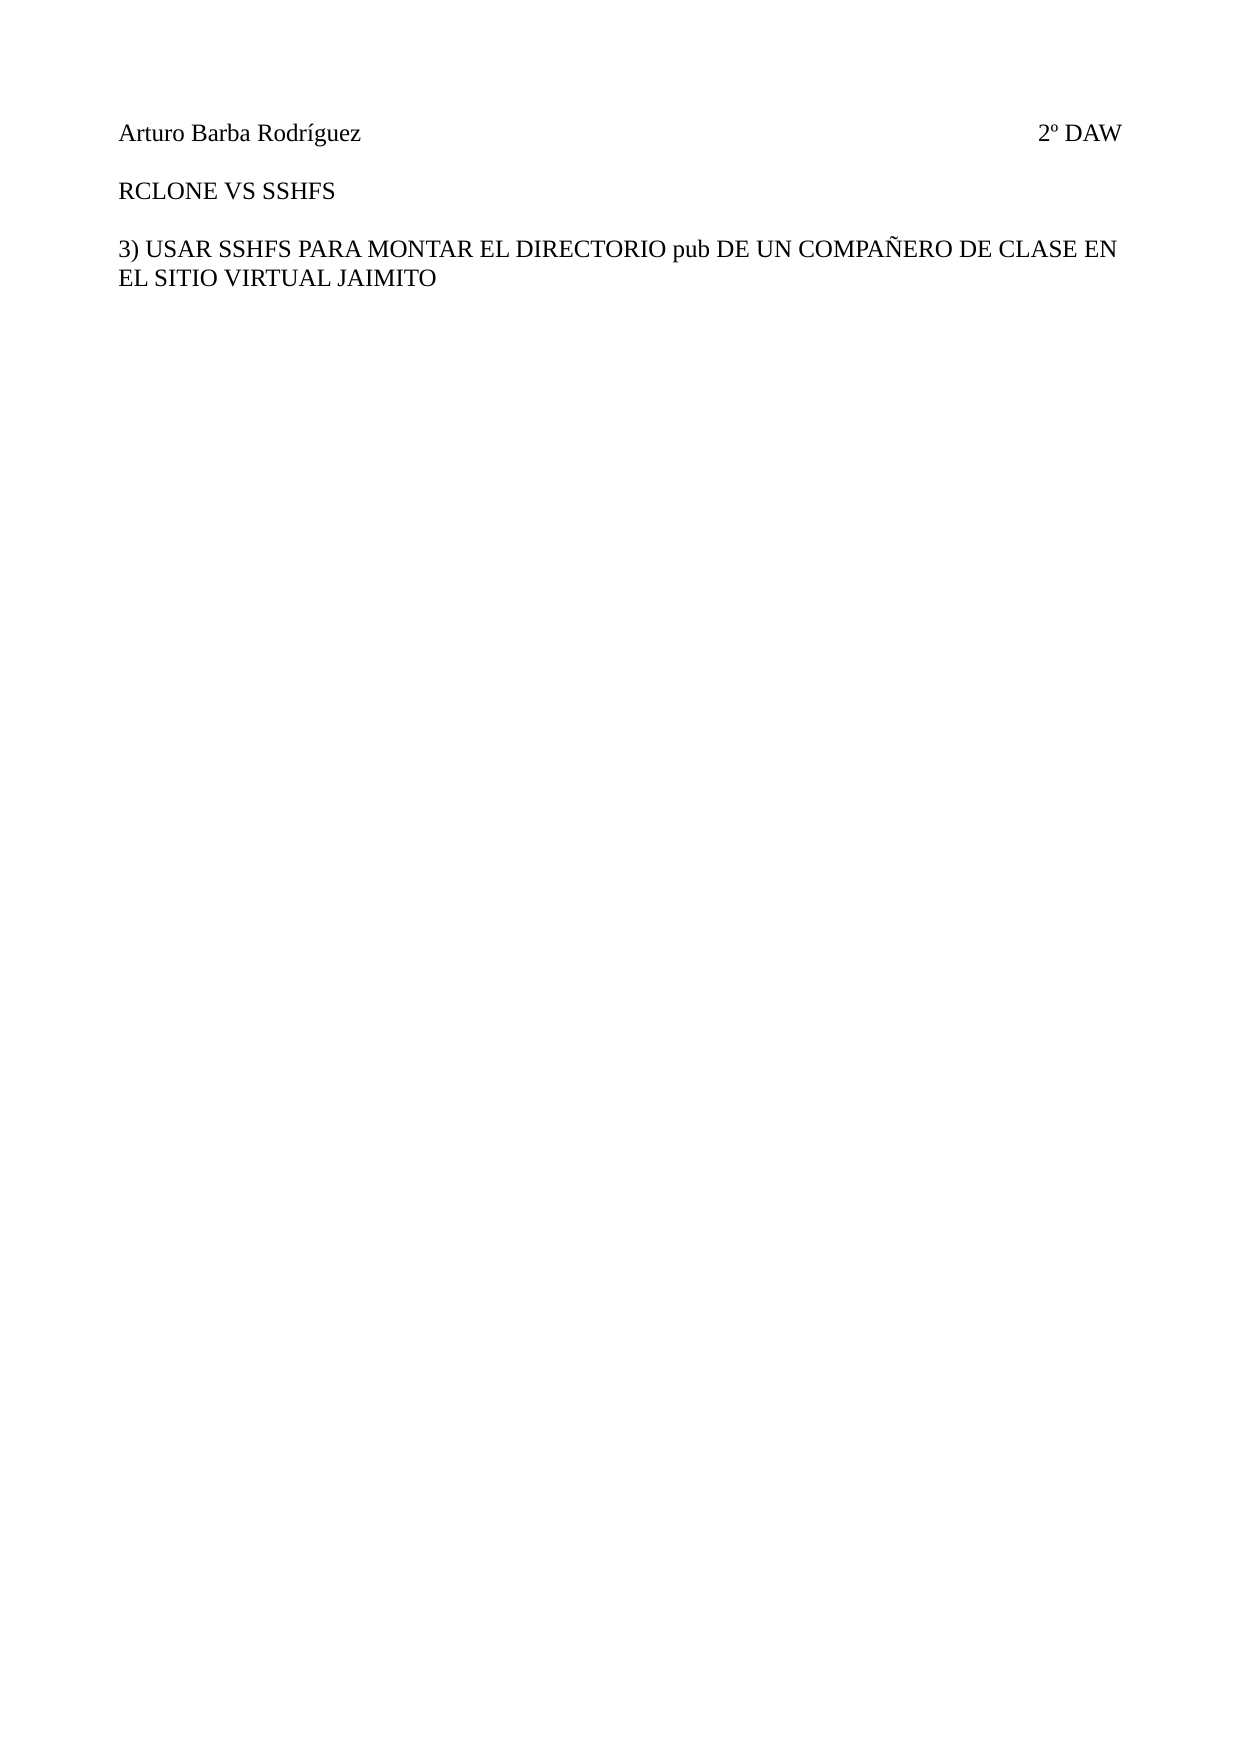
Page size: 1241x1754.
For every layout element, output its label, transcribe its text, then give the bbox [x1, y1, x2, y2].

text 3) USAR SSHFS PARA MONTAR EL DIRECTORIO pub DE UN COMPAÑERO DE CLASE EN EL SITIO VIRTUAL JAIMITO [118, 234, 1122, 291]
text RCLONE VS SSHFS [118, 176, 1122, 205]
